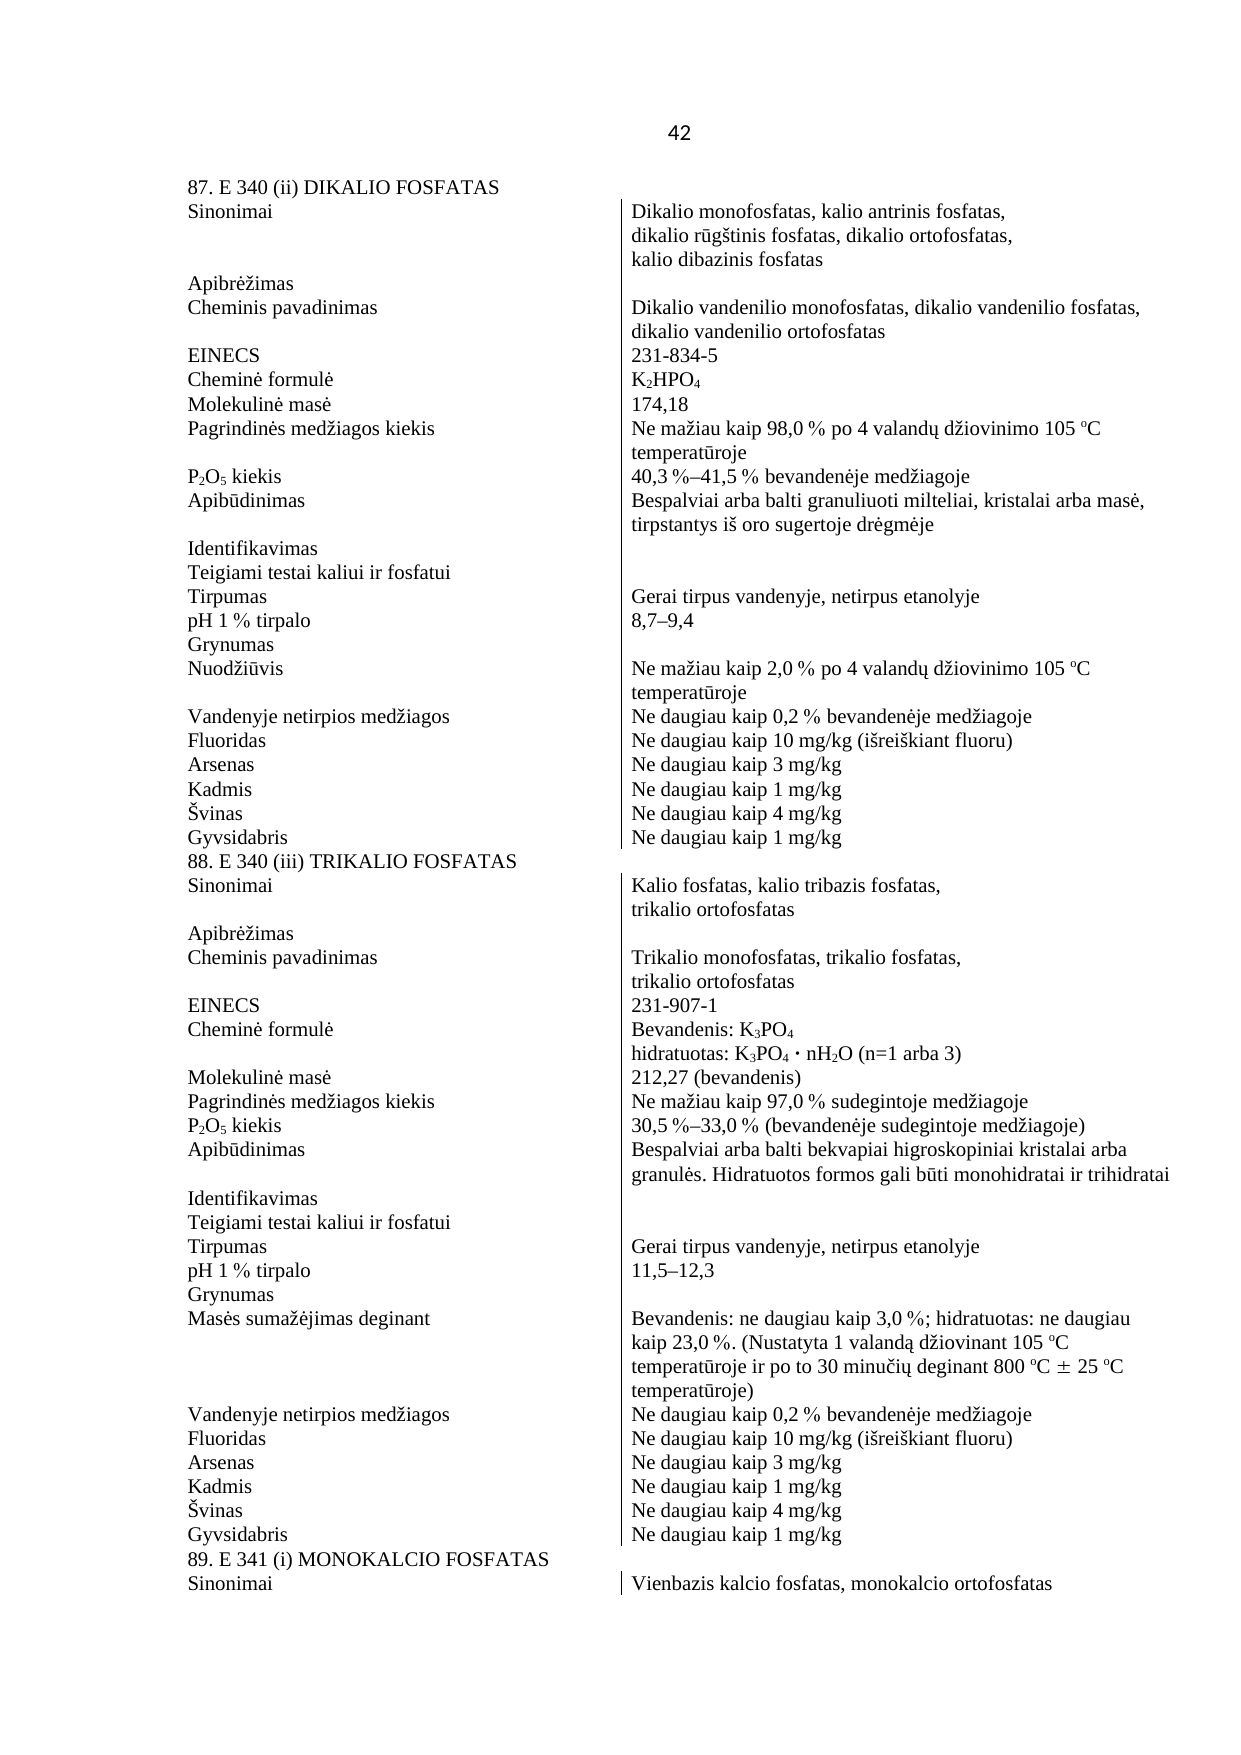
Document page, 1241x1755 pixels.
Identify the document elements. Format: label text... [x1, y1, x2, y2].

table_cell Švinas [177, 801, 621, 824]
table_cell 88. E 340 (iii) TRIKALIO FOSFATAS [177, 849, 1181, 873]
table_cell [622, 632, 1181, 656]
table_cell [622, 536, 1181, 560]
table_cell Vienbazis kalcio fosfatas, monokalcio ortofosfatas [622, 1571, 1181, 1594]
table_cell Ne daugiau kaip 10 mg/kg (išreiškiant fluoru) [622, 728, 1181, 752]
table_cell EINECS [177, 993, 621, 1017]
table_cell Bevandenis: ne daugiau kaip 3,0 ; hidratuotas: ne daugiau kaip 23,0 . (Nustatyta 1 valandą džiovinant 105 oC temperatūroje ir po to 30 minučių deginant 800 oC  25 oC temperatūroje) [622, 1306, 1181, 1402]
table_cell Ne daugiau kaip 3 mg/kg [622, 1450, 1181, 1474]
table_cell Kadmis [177, 1474, 621, 1498]
table_cell 89. E 341 (i) MONOKALCIO FOSFATAS [177, 1546, 1181, 1571]
table_cell Gyvsidabris [177, 1523, 621, 1546]
table_cell Cheminis pavadinimas [177, 945, 621, 993]
table_cell Gerai tirpus vandenyje, netirpus etanolyje [622, 584, 1181, 608]
table_cell Sinonimai [177, 873, 621, 921]
table_cell Bespalviai arba balti granuliuoti milteliai, kristalai arba masė, tirpstantys iš oro sugertoje drėgmėje [622, 488, 1181, 536]
table_cell Sinonimai [177, 199, 621, 271]
table_cell Ne daugiau kaip 1 mg/kg [622, 1523, 1181, 1546]
table_cell Pagrindinės medžiagos kiekis [177, 1089, 621, 1113]
table_cell Kalio fosfatas, kalio tribazis fosfatas, trikalio ortofosfatas [622, 873, 1181, 921]
table_cell Molekulinė masė [177, 1065, 621, 1089]
table_cell Teigiami testai kaliui ir fosfatui [177, 1210, 621, 1234]
table_cell Dikalio vandenilio monofosfatas, dikalio vandenilio fosfatas, dikalio vandenilio ortofosfatas [622, 295, 1181, 343]
table_cell 87. E 340 (ii) DIKALIO FOSFATAS [177, 175, 1181, 199]
table_cell Teigiami testai kaliui ir fosfatui [177, 560, 621, 584]
table_cell Ne daugiau kaip 1 mg/kg [622, 825, 1181, 849]
table_cell Arsenas [177, 753, 621, 776]
table_cell P2O5 kiekis [177, 1113, 621, 1137]
table_cell Apibrėžimas [177, 271, 621, 295]
table_cell Fluoridas [177, 728, 621, 752]
table_cell Ne daugiau kaip 10 mg/kg (išreiškiant fluoru) [622, 1426, 1181, 1450]
table_cell Ne mažiau kaip 2,0  po 4 valandų džiovinimo 105 oC temperatūroje [622, 656, 1181, 704]
table_cell Identifikavimas [177, 536, 621, 560]
table_cell [622, 921, 1181, 945]
table_cell Tirpumas [177, 584, 621, 608]
table_cell [622, 271, 1181, 295]
table_cell 174,18 [622, 391, 1181, 416]
table_cell Nuodžiūvis [177, 656, 621, 704]
table_cell Grynumas [177, 632, 621, 656]
table_cell Ne mažiau kaip 97,0  sudegintoje medžiagoje [622, 1089, 1181, 1113]
table_cell 30,5 –33,0  (bevandenėje sudegintoje medžiagoje) [622, 1113, 1181, 1137]
table_cell Ne daugiau kaip 0,2  bevandenėje medžiagoje [622, 704, 1181, 728]
table_cell 40,3 –41,5  bevandenėje medžiagoje [622, 464, 1181, 488]
table_cell Pagrindinės medžiagos kiekis [177, 416, 621, 464]
table_cell Fluoridas [177, 1426, 621, 1450]
table_cell [622, 1282, 1181, 1306]
table_cell 231-907-1 [622, 993, 1181, 1017]
table_cell Apibūdinimas [177, 1138, 621, 1186]
table_cell Ne mažiau kaip 98,0  po 4 valandų džiovinimo 105 oC temperatūroje [622, 416, 1181, 464]
table_cell Cheminis pavadinimas [177, 295, 621, 343]
table_cell P2O5 kiekis [177, 464, 621, 488]
table_cell [622, 1210, 1181, 1234]
table_cell Trikalio monofosfatas, trikalio fosfatas, trikalio ortofosfatas [622, 945, 1181, 993]
table_cell Identifikavimas [177, 1186, 621, 1209]
table_cell Bespalviai arba balti bekvapiai higroskopiniai kristalai arba granulės. Hidratuotos formos gali būti monohidratai ir trihidratai [622, 1138, 1181, 1186]
table_cell 231-834-5 [622, 343, 1181, 367]
table_cell Vandenyje netirpios medžiagos [177, 1402, 621, 1426]
table_cell Apibūdinimas [177, 488, 621, 536]
table_cell K2HPO4 [622, 368, 1181, 391]
table_cell pH 1  tirpalo [177, 608, 621, 632]
table_cell [622, 560, 1181, 584]
table_cell Vandenyje netirpios medžiagos [177, 704, 621, 728]
table_cell Apibrėžimas [177, 921, 621, 945]
table_cell Bevandenis: K3PO4 hidratuotas: K3PO4 · nH2O (n=1 arba 3) [622, 1017, 1181, 1065]
table_cell Tirpumas [177, 1234, 621, 1258]
table_cell Arsenas [177, 1450, 621, 1474]
table_cell Cheminė formulė [177, 1017, 621, 1065]
table_cell Grynumas [177, 1282, 621, 1306]
table_cell Sinonimai [177, 1571, 621, 1594]
table_cell Gyvsidabris [177, 825, 621, 849]
table_cell Ne daugiau kaip 0,2  bevandenėje medžiagoje [622, 1402, 1181, 1426]
table_cell Gerai tirpus vandenyje, netirpus etanolyje [622, 1234, 1181, 1258]
table_cell Kadmis [177, 776, 621, 801]
table_cell Cheminė formulė [177, 368, 621, 391]
table_cell Ne daugiau kaip 3 mg/kg [622, 753, 1181, 776]
table_cell 212,27 (bevandenis) [622, 1065, 1181, 1089]
table_cell Ne daugiau kaip 4 mg/kg [622, 1498, 1181, 1522]
table_cell Ne daugiau kaip 1 mg/kg [622, 1474, 1181, 1498]
table_cell EINECS [177, 343, 621, 367]
table_cell Molekulinė masė [177, 391, 621, 416]
table_cell Dikalio monofosfatas, kalio antrinis fosfatas, dikalio rūgštinis fosfatas, dikalio ortofosfatas, kalio dibazinis fosfatas [622, 199, 1181, 271]
table_cell Masės sumažėjimas deginant [177, 1306, 621, 1402]
table_cell Ne daugiau kaip 1 mg/kg [622, 776, 1181, 801]
table_cell Ne daugiau kaip 4 mg/kg [622, 801, 1181, 824]
table_cell pH 1  tirpalo [177, 1258, 621, 1282]
table_cell Švinas [177, 1498, 621, 1522]
table_cell 11,5–12,3 [622, 1258, 1181, 1282]
table_cell 8,7–9,4 [622, 608, 1181, 632]
table_cell [622, 1186, 1181, 1209]
